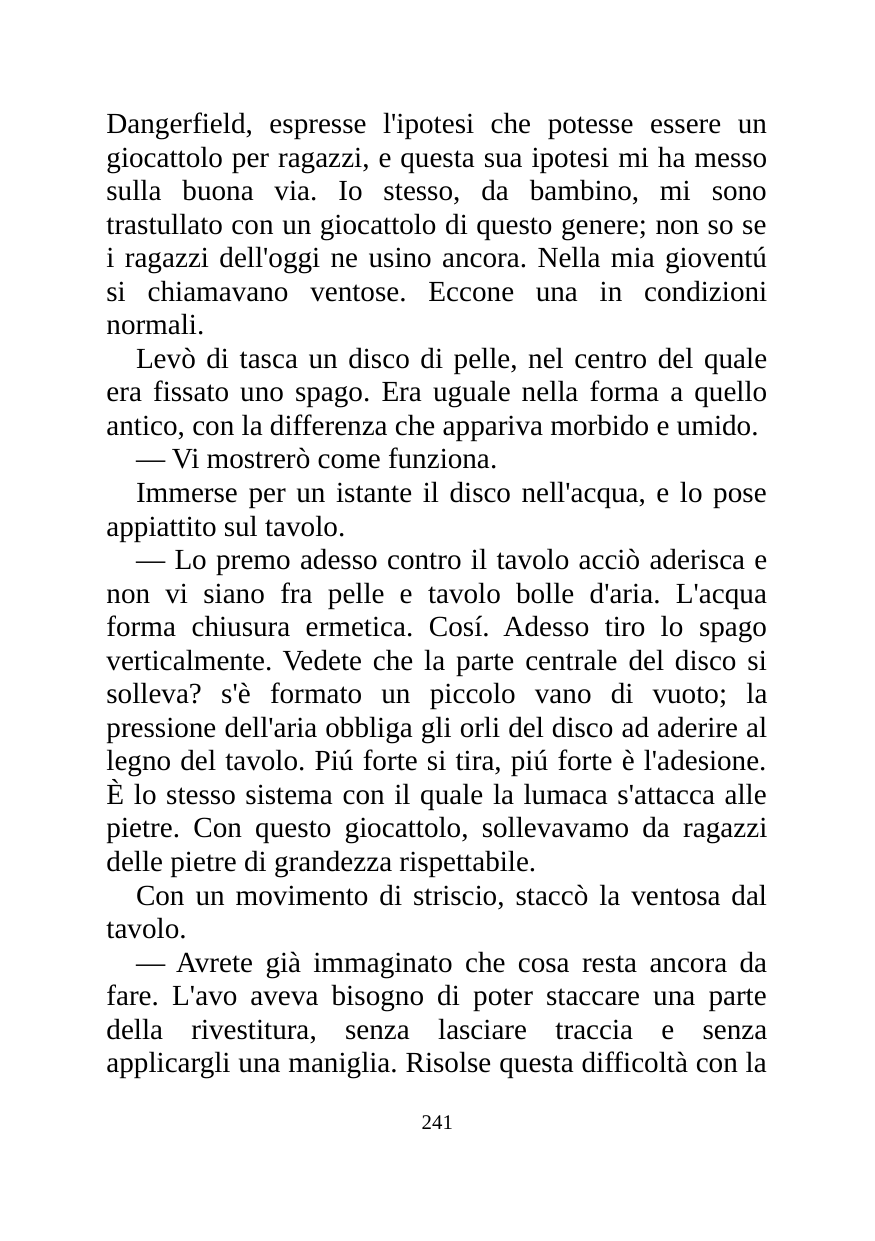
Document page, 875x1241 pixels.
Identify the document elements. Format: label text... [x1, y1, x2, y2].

text — Lo premo adesso contro il tavolo acciò aderisca e non vi siano fra pelle e tavolo bolle d'aria. L'acqua forma chiusura ermetica. Cosí. Adesso tiro lo spago verticalmente. Vedete che la parte centrale del disco si solleva? s'è formato un piccolo vano di vuoto; la pressione dell'aria obbliga gli orli del disco ad aderire al legno del tavolo. Piú forte si tira, piú forte è l'adesione. È lo stesso sistema con il quale la lumaca s'attacca alle pietre. Con questo giocattolo, sollevavamo da ragazzi delle pietre di grandezza rispettabile. [106, 542, 768, 878]
text — Vi mostrerò come funziona. [106, 442, 768, 475]
text Con un movimento di striscio, staccò la ventosa dal tavolo. [106, 878, 768, 945]
text Dangerfield, espresse l'ipotesi che potesse essere un giocattolo per ragazzi, e questa sua ipotesi mi ha messo sulla buona via. Io stesso, da bambino, mi sono trastullato con un giocattolo di questo genere; non so se i ragazzi dell'oggi ne usino ancora. Nella mia gioventú si chiamavano ventose. Eccone una in condizioni normali. [106, 106, 768, 341]
text Immerse per un istante il disco nell'acqua, e lo pose appiattito sul tavolo. [106, 475, 768, 542]
text — Avrete già immaginato che cosa resta ancora da fare. L'avo aveva bisogno di poter staccare una parte della rivestitura, senza lasciare traccia e senza applicargli una maniglia. Risolse questa difficoltà con la [106, 945, 768, 1079]
text Levò di tasca un disco di pelle, nel centro del quale era fissato uno spago. Era uguale nella forma a quello antico, con la differenza che appariva morbido e umido. [106, 341, 768, 442]
